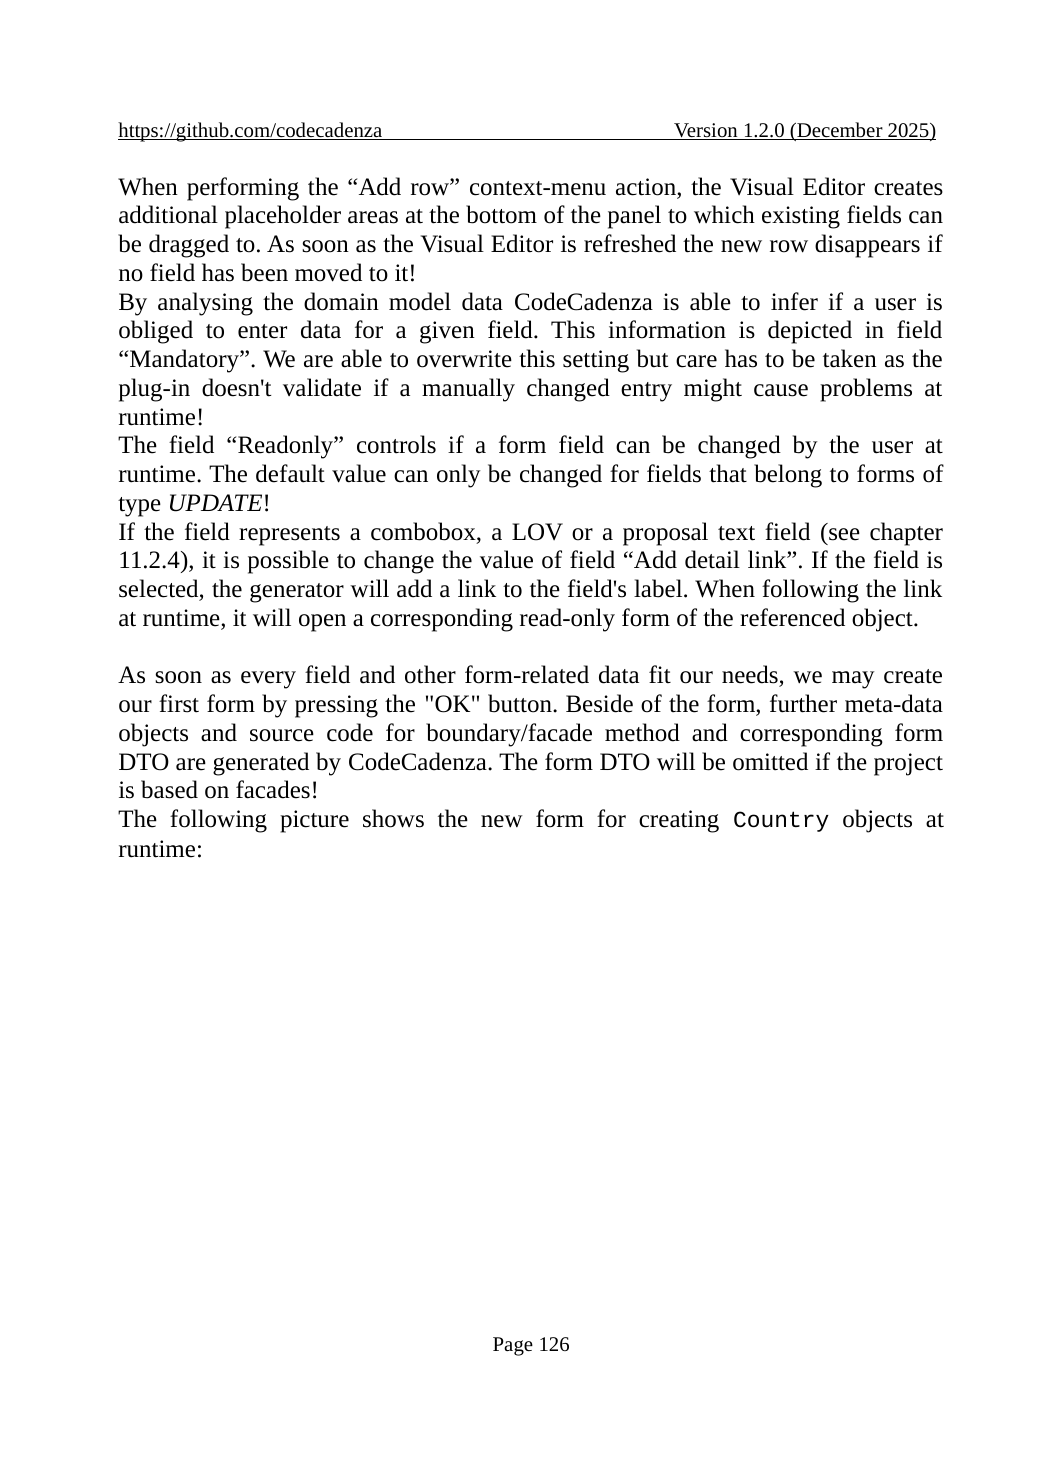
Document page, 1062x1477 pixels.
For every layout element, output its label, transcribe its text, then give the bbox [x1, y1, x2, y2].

text As soon as every field and other form-related data fit our needs, we may create our first form by pressing the "OK" button. Beside of the form, further meta-data objects and source code for boundary/facade method and corresponding form DTO are generated by CodeCadenza. The form DTO will be omitted if the project is based on facades! [118, 660, 944, 804]
text If the field represents a combobox, a LOV or a proposal text field (see chapter 11.2.4), it is possible to change the value of field “Add detail link”. If the field is selected, the generator will add a link to the field's label. When following the link at runtime, it will open a corresponding read-only form of the referenced object. [118, 517, 944, 632]
text When performing the “Add row” context-menu action, the Visual Editor creates additional placeholder areas at the bottom of the panel to which existing fields can be dragged to. As soon as the Visual Editor is refreshed the new row disappears if no field has been moved to it! [118, 172, 944, 287]
text The following picture shows the new form for creating Country objects at runtime: [118, 804, 944, 863]
text By analysing the domain model data CodeCadenza is able to infer if a user is obliged to enter data for a given field. This information is depicted in field “Mandatory”. We are able to overwrite this setting but care has to be taken as the plug-in doesn't validate if a manually changed entry might cause problems at runtime! [118, 287, 944, 430]
text The field “Readonly” controls if a form field can be changed by the user at runtime. The default value can only be changed for fields that belong to forms of type UPDATE! [118, 430, 944, 517]
